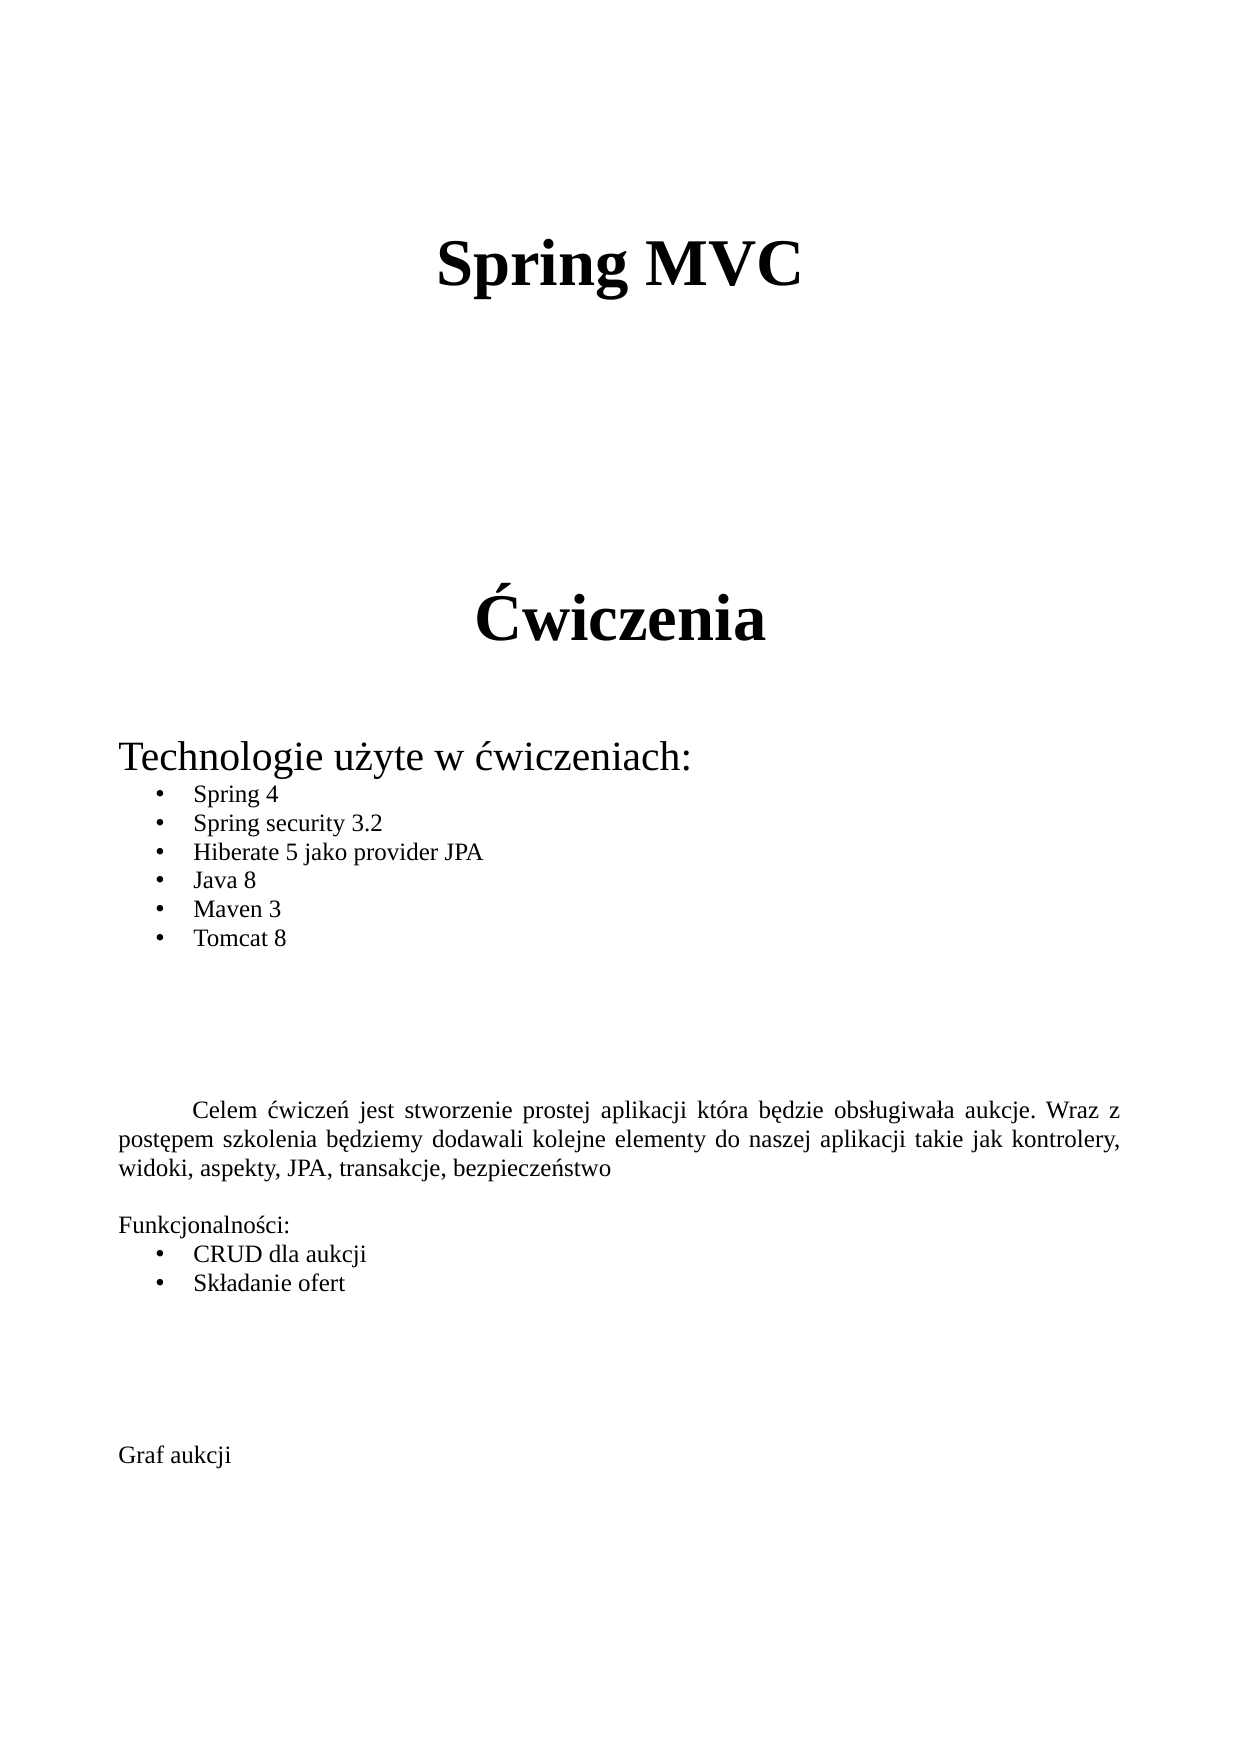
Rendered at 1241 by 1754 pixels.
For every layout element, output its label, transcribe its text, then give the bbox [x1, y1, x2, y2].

list Spring security 3.2 [156, 808, 1122, 837]
text Celem ćwiczeń jest stworzenie prostej aplikacji która będzie obsługiwała aukcje. Wraz z postępem szkolenia będziemy dodawali kolejne elementy do naszej aplikacji takie jak kontrolery, widoki, aspekty, JPA, transakcje, bezpieczeństwo [118, 1096, 1122, 1182]
list Składanie ofert [156, 1268, 1122, 1297]
list CRUD dla aukcji [156, 1239, 1122, 1268]
text Funkcjonalności: [118, 1211, 1122, 1239]
list Hiberate 5 jako provider JPA [156, 837, 1122, 866]
list Tomcat 8 [156, 923, 1122, 952]
text Graf aukcji [118, 1441, 1122, 1469]
text Technologie użyte w ćwiczeniach: [118, 731, 1122, 779]
text Spring MVC [118, 223, 1122, 300]
list Maven 3 [156, 894, 1122, 923]
text Ćwiczenia [118, 578, 1122, 655]
list Java 8 [156, 866, 1122, 894]
list Spring 4 [156, 779, 1122, 808]
